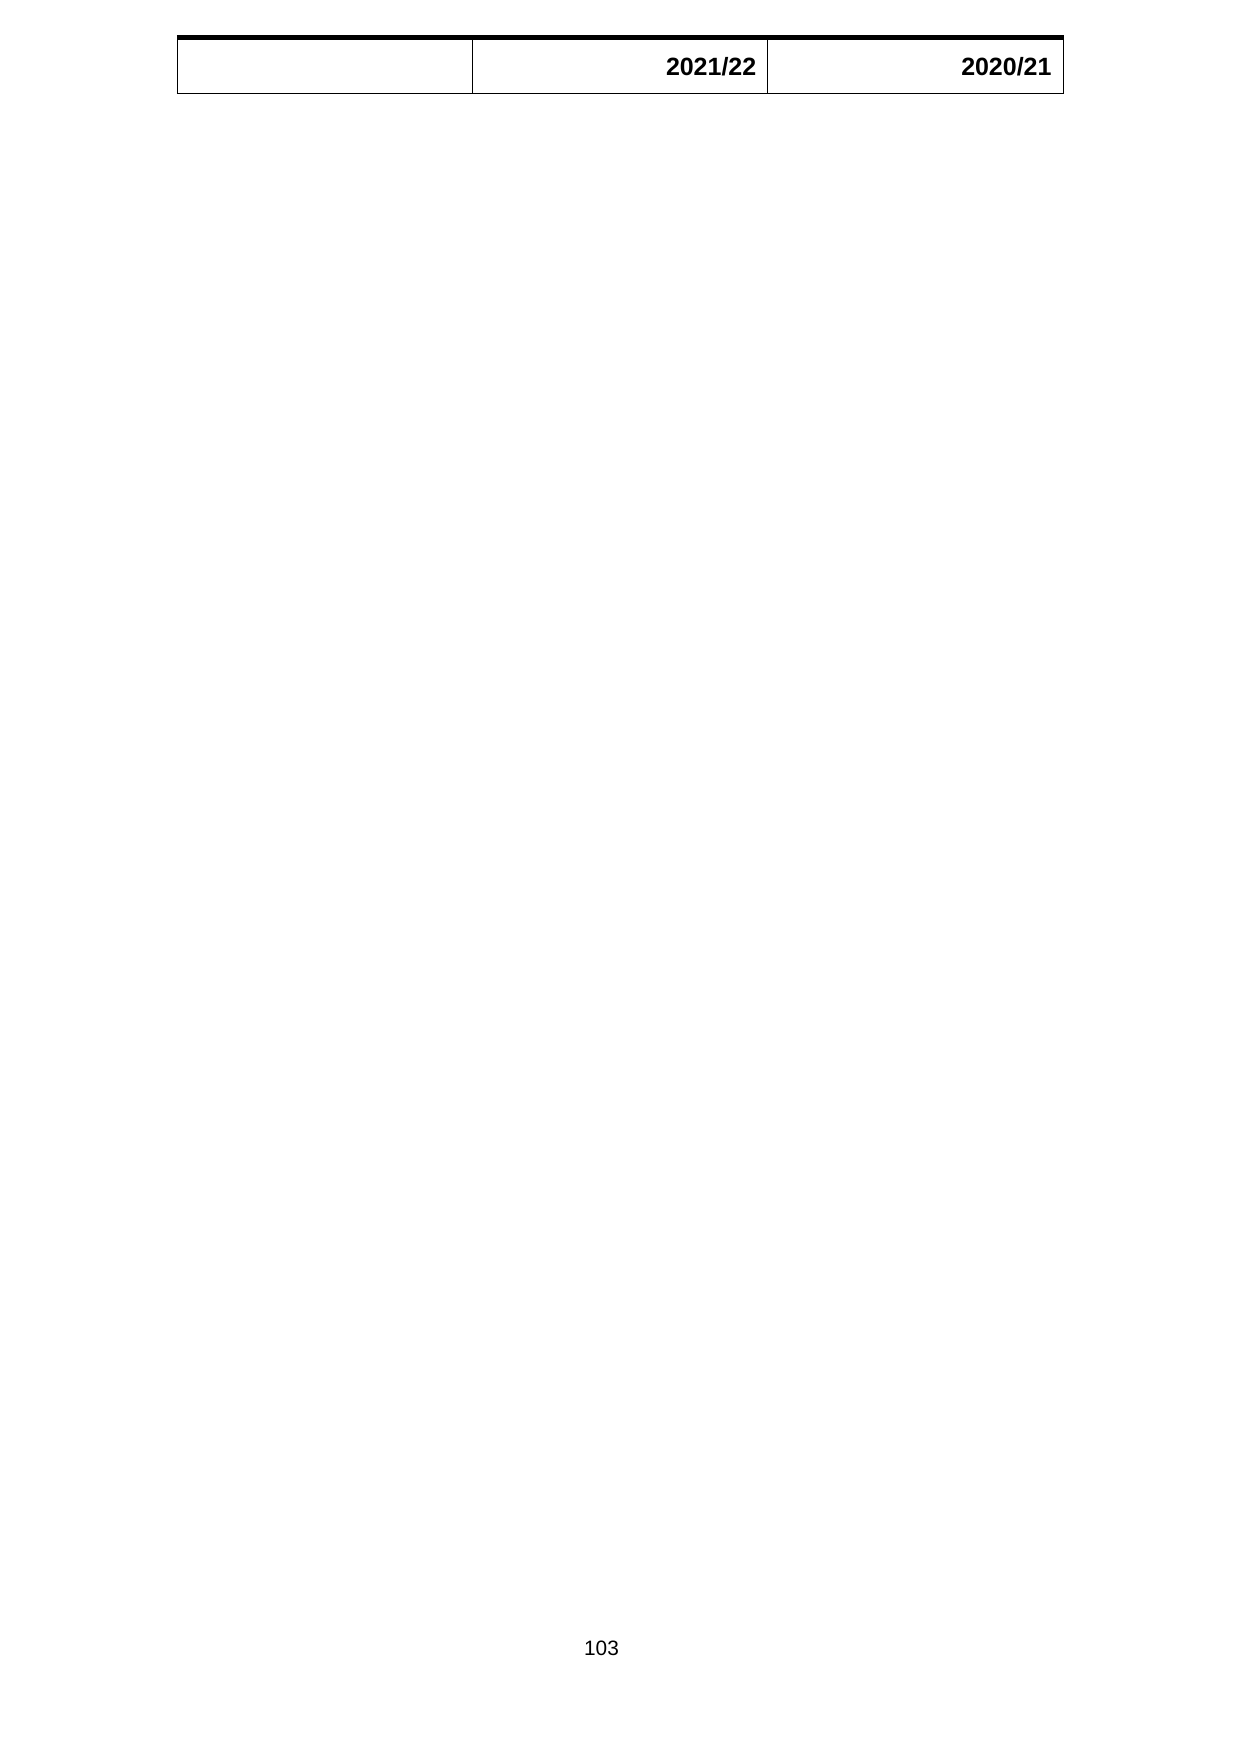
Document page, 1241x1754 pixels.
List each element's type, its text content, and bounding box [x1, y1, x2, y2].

table_header 2021/22 [473, 40, 767, 92]
table_header [178, 40, 472, 92]
table_header 2020/21 [768, 40, 1063, 92]
